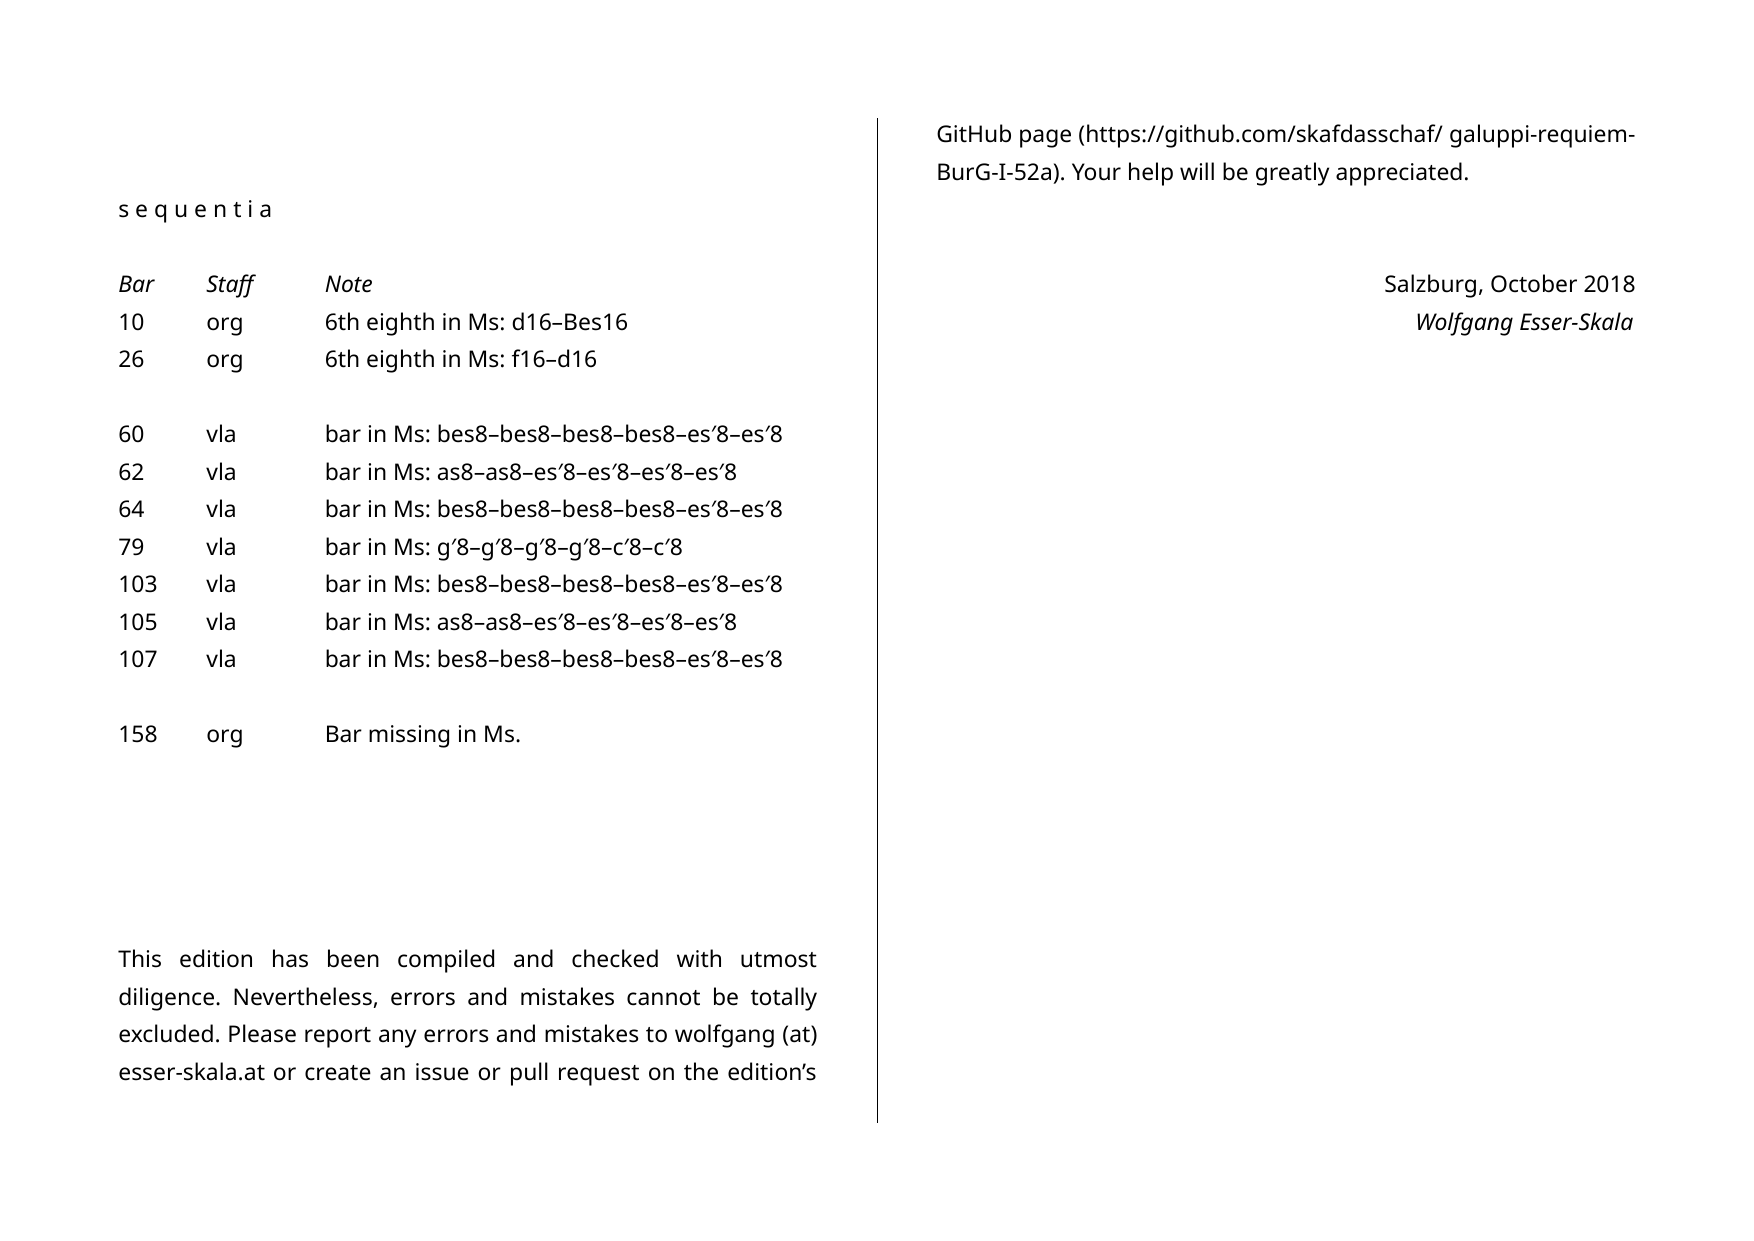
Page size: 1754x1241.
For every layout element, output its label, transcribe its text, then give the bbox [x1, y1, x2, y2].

text GitHub page (https://github.com/skafdasschaf/ galuppi-requiem-BurG-I-52a). Your help will be greatly appreciated. [936, 118, 1636, 187]
text Bar Staff Note 10 org 6th eighth in Ms: d16–Bes16 26 org 6th eighth in Ms: f16–d16 60 vla bar in Ms: bes8–bes8–bes8–bes8–es′8–es′8 62 vla bar in Ms: as8–as8–es′8–es′8–es′8–es′8 64 vla bar in Ms: bes8–bes8–bes8–bes8–es′8–es′8 79 vla bar in Ms: g′8–g′8–g′8–g′8–c′8–c′8 103 vla bar in Ms: bes8–bes8–bes8–bes8–es′8–es′8 105 vla bar in Ms: as8–as8–es′8–es′8–es′8–es′8 107 vla bar in Ms: bes8–bes8–bes8–bes8–es′8–es′8 158 org Bar missing in Ms. [118, 268, 818, 937]
text Salzburg, October 2018 Wolfgang Esser-Skala [936, 268, 1636, 337]
text This edition has been compiled and checked with utmost diligence. Nevertheless, errors and mistakes cannot be totally excluded. Please report any errors and mistakes to wolfgang (at) esser-skala.at or create an issue or pull request on the edition’s [118, 943, 818, 1087]
text s e q u e n t i a [118, 118, 818, 224]
